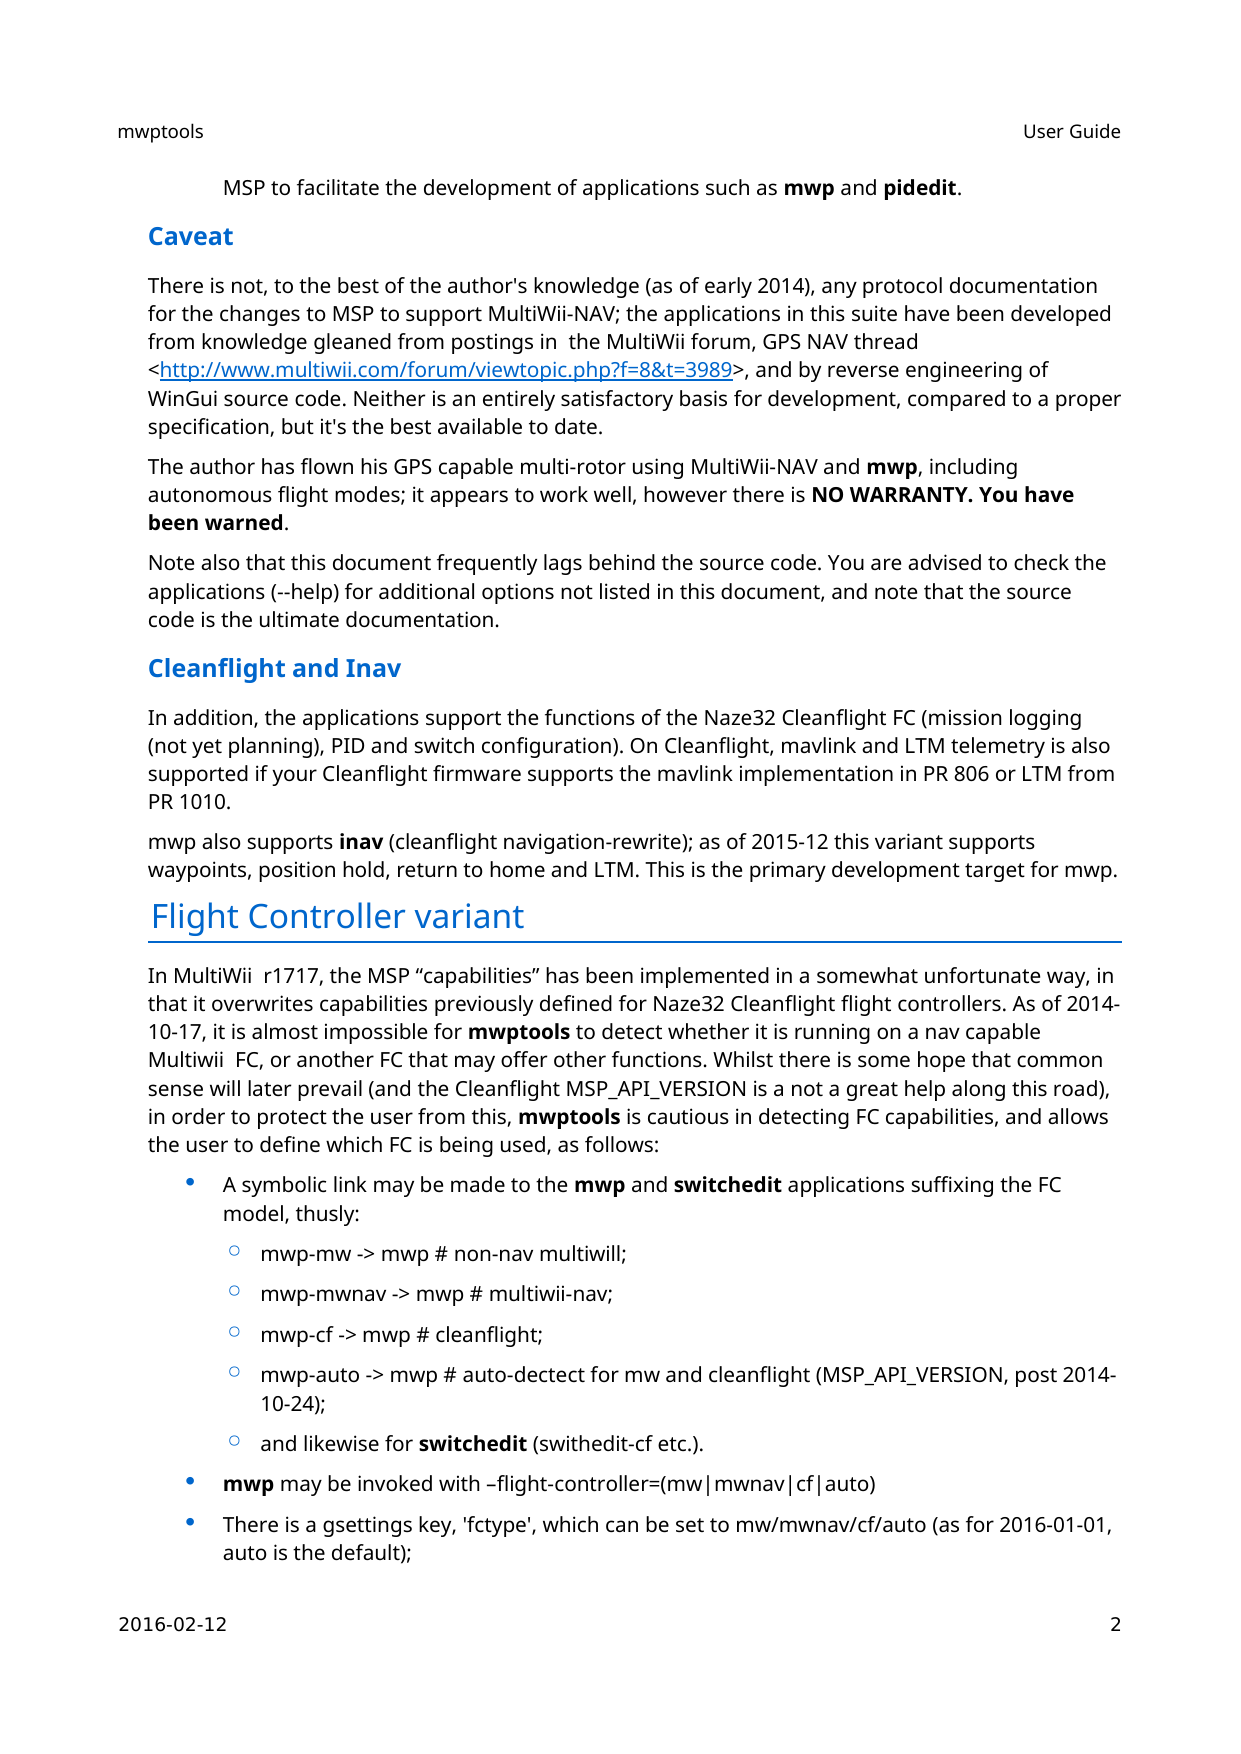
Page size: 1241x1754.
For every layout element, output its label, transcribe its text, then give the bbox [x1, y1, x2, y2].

list A symbolic link may be made to the mwp and switchedit applications suffixing the FC model, thusly: [185, 1170, 1122, 1227]
list mwp-mw -> mwp # non-nav multiwill; [223, 1239, 1122, 1268]
subtitle Flight Controller variant [148, 890, 1122, 941]
list There is not, to the best of the author's knowledge (as of early 2014), any protocol documentation for the changes to MSP to support MultiWii-NAV; the applications in this suite have been developed from knowledge gleaned from postings in the MultiWii forum, GPS NAV thread <http://www.multiwii.com/forum/viewtopic.php?f=8&t=3989>, and by reverse engineering of WinGui source code. Neither is an entirely satisfactory basis for development, compared to a proper specification, but it's the best available to date. [148, 271, 1122, 440]
list The author has flown his GPS capable multi-rotor using MultiWii-NAV and mwp, including autonomous flight modes; it appears to work well, however there is NO WARRANTY. You have been warned. [148, 452, 1122, 537]
list mwp also supports inav (cleanflight navigation-rewrite); as of 2015-12 this variant supports waypoints, position hold, return to home and LTM. This is the primary development target for mwp. [148, 827, 1122, 884]
list mwp-mwnav -> mwp # multiwii-nav; [223, 1279, 1122, 1308]
list mwp-cf -> mwp # cleanflight; [223, 1320, 1122, 1348]
text In MultiWii r1717, the MSP “capabilities” has been implemented in a somewhat unfortunate way, in that it overwrites capabilities previously defined for Naze32 Cleanflight flight controllers. As of 2014-10-17, it is almost impossible for mwptools to detect whether it is running on a nav capable Multiwii FC, or another FC that may offer other functions. Whilst there is some hope that common sense will later prevail (and the Cleanflight MSP_API_VERSION is a not a great help along this road), in order to protect the user from this, mwptools is cautious in detecting FC capabilities, and allows the user to define which FC is being used, as follows: [148, 961, 1122, 1158]
list Note also that this document frequently lags behind the source code. You are advised to check the applications (--help) for additional options not listed in this document, and note that the source code is the ultimate documentation. [148, 548, 1122, 633]
list There is a gsettings key, 'fctype', which can be set to mw/mwnav/cf/auto (as for 2016-01-01, auto is the default); [185, 1510, 1122, 1567]
subtitle Caveat [148, 219, 1122, 253]
subtitle Cleanflight and Inav [148, 651, 1122, 685]
list In addition, the applications support the functions of the Naze32 Cleanflight FC (mission logging (not yet planning), PID and switch configuration). On Cleanflight, mavlink and LTM telemetry is also supported if your Cleanflight firmware supports the mavlink implementation in PR 806 or LTM from PR 1010. [148, 703, 1122, 816]
list and likewise for switchedit (swithedit-cf etc.). [223, 1429, 1122, 1457]
list mwp-auto -> mwp # auto-dectect for mw and cleanflight (MSP_API_VERSION, post 2014-10-24); [223, 1360, 1122, 1417]
list MSP to facilitate the development of applications such as mwp and pidedit. [185, 173, 1122, 201]
list mwp may be invoked with –flight-controller=(mw|mwnav|cf|auto) [185, 1469, 1122, 1498]
